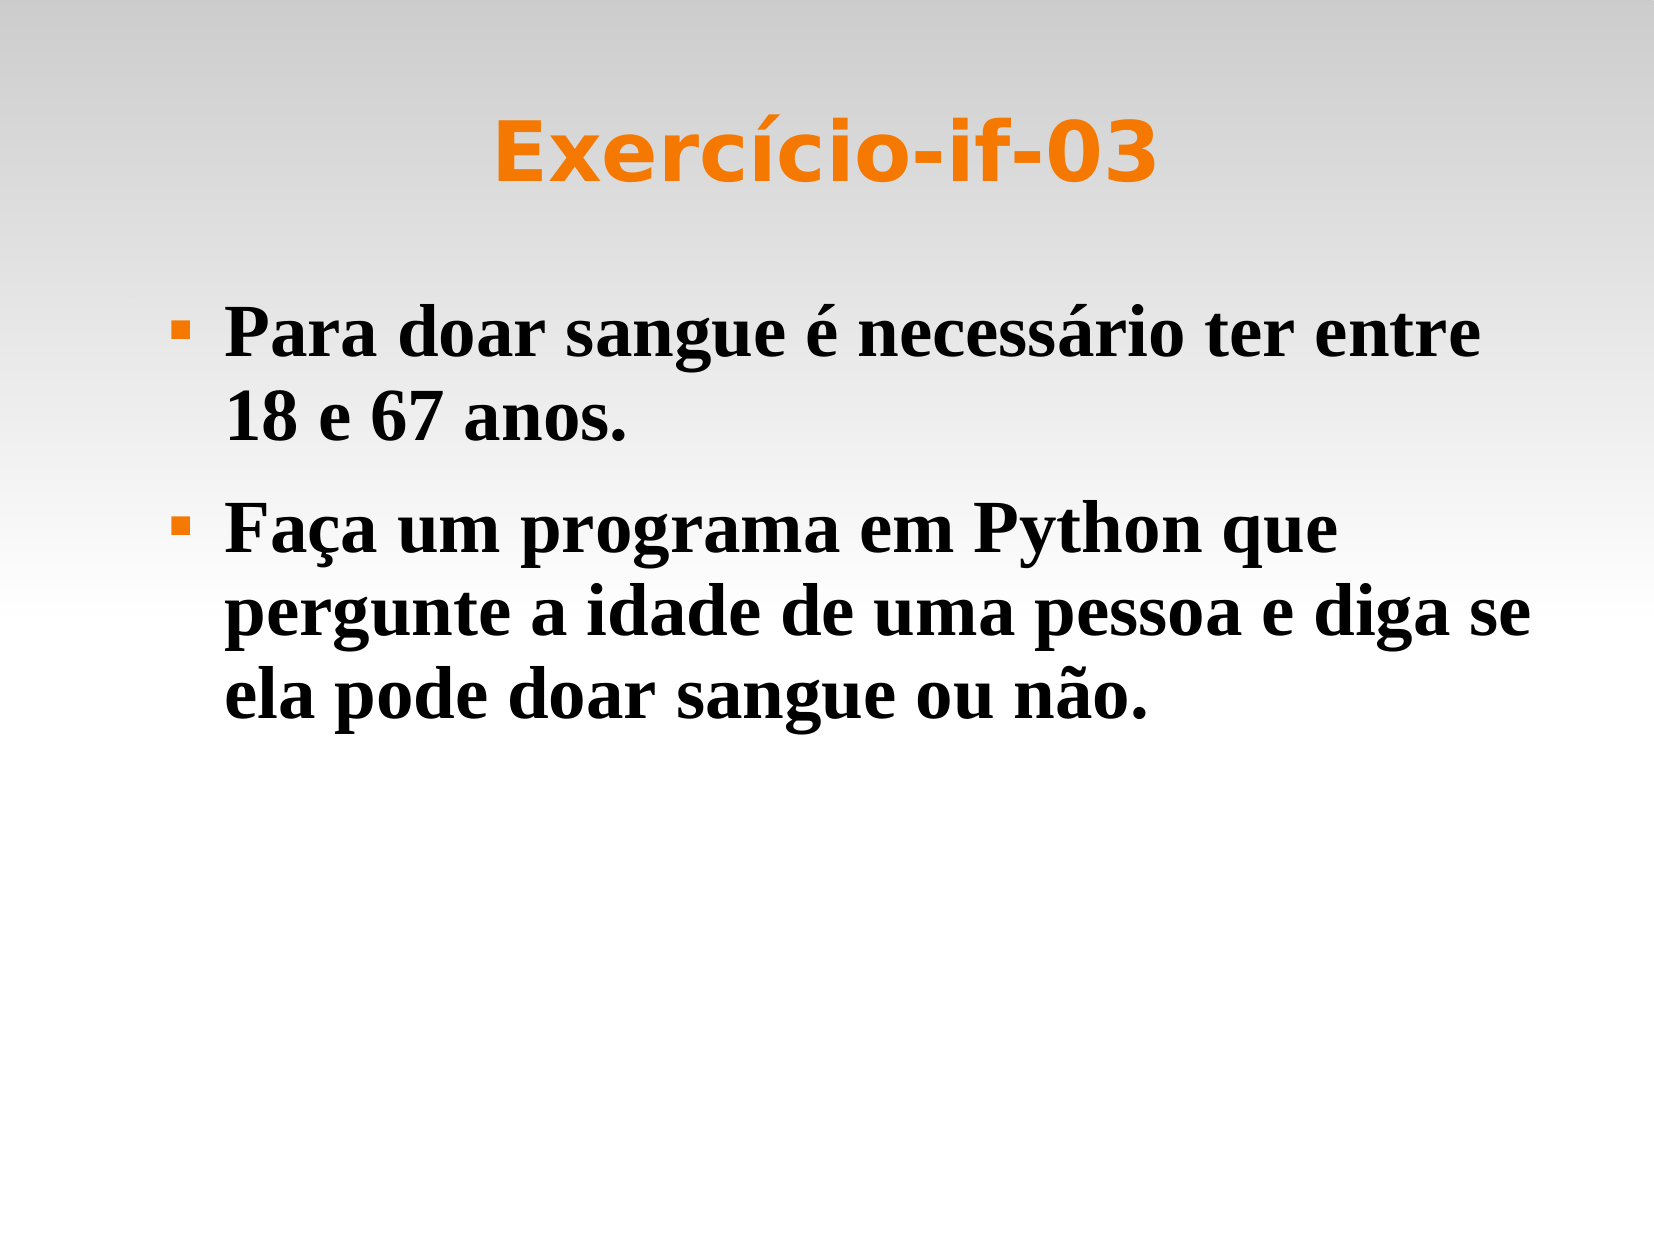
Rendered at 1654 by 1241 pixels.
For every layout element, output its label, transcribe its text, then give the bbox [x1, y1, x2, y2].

title Exercício-if-03 [82, 49, 1571, 257]
list Para doar sangue é necessário ter entre 18 e 67 anos. Faça um programa em Python que pergunte a idade de uma pessoa e diga se ela pode doar sangue ou não. [82, 290, 1571, 1109]
